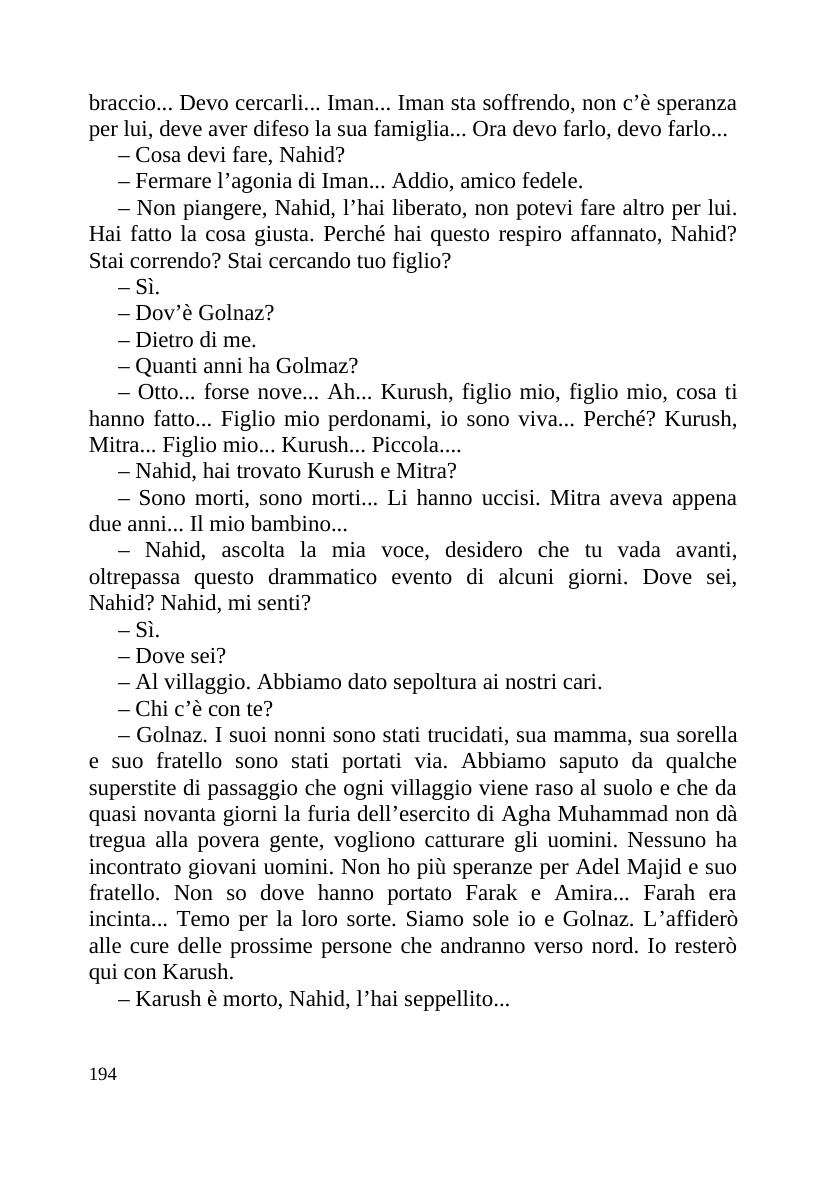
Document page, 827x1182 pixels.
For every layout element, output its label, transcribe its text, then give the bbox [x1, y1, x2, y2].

text – Al villaggio. Abbiamo dato sepoltura ai nostri cari. [88, 668, 738, 695]
text – Sono morti, sono morti... Li hanno uccisi. Mitra aveva appena due anni... Il mio bambino... [88, 484, 738, 537]
text – Quanti anni ha Golmaz? [88, 352, 738, 378]
text – Dov’è Golnaz? [88, 299, 738, 326]
text – Chi c’è con te? [88, 695, 738, 721]
text – Karush è morto, Nahid, l’hai seppellito... [88, 984, 738, 1011]
text – Otto... forse nove... Ah... Kurush, figlio mio, figlio mio, cosa ti hanno fatto... Figlio mio perdonami, io sono viva... Perché? Kurush, Mitra... Figlio mio... Kurush... Piccola.... [88, 378, 738, 457]
text – Fermare l’agonia di Iman... Addio, amico fedele. [88, 168, 738, 194]
text – Sì. [88, 273, 738, 299]
text braccio... Devo cercarli... Iman... Iman sta soffrendo, non c’è speranza per lui, deve aver difeso la sua famiglia... Ora devo farlo, devo farlo... [88, 88, 738, 141]
text – Nahid, hai trovato Kurush e Mitra? [88, 457, 738, 484]
text – Dietro di me. [88, 326, 738, 352]
text – Nahid, ascolta la mia voce, desidero che tu vada avanti, oltrepassa questo drammatico evento di alcuni giorni. Dove sei, Nahid? Nahid, mi senti? [88, 537, 738, 616]
text – Cosa devi fare, Nahid? [88, 141, 738, 168]
text – Dove sei? [88, 642, 738, 668]
text – Golnaz. I suoi nonni sono stati trucidati, sua mamma, sua sorella e suo fratello sono stati portati via. Abbiamo saputo da qualche superstite di passaggio che ogni villaggio viene raso al suolo e che da quasi novanta giorni la furia dell’esercito di Agha Muhammad non dà tregua alla povera gente, vogliono catturare gli uomini. Nessuno ha incontrato giovani uomini. Non ho più speranze per Adel Majid e suo fratello. Non so dove hanno portato Farak e Amira... Farah era incinta... Temo per la loro sorte. Siamo sole io e Golnaz. L’affiderò alle cure delle prossime persone che andranno verso nord. Io resterò qui con Karush. [88, 721, 738, 984]
text – Non piangere, Nahid, l’hai liberato, non potevi fare altro per lui. Hai fatto la cosa giusta. Perché hai questo respiro affannato, Nahid? Stai correndo? Stai cercando tuo figlio? [88, 194, 738, 273]
text – Sì. [88, 616, 738, 642]
